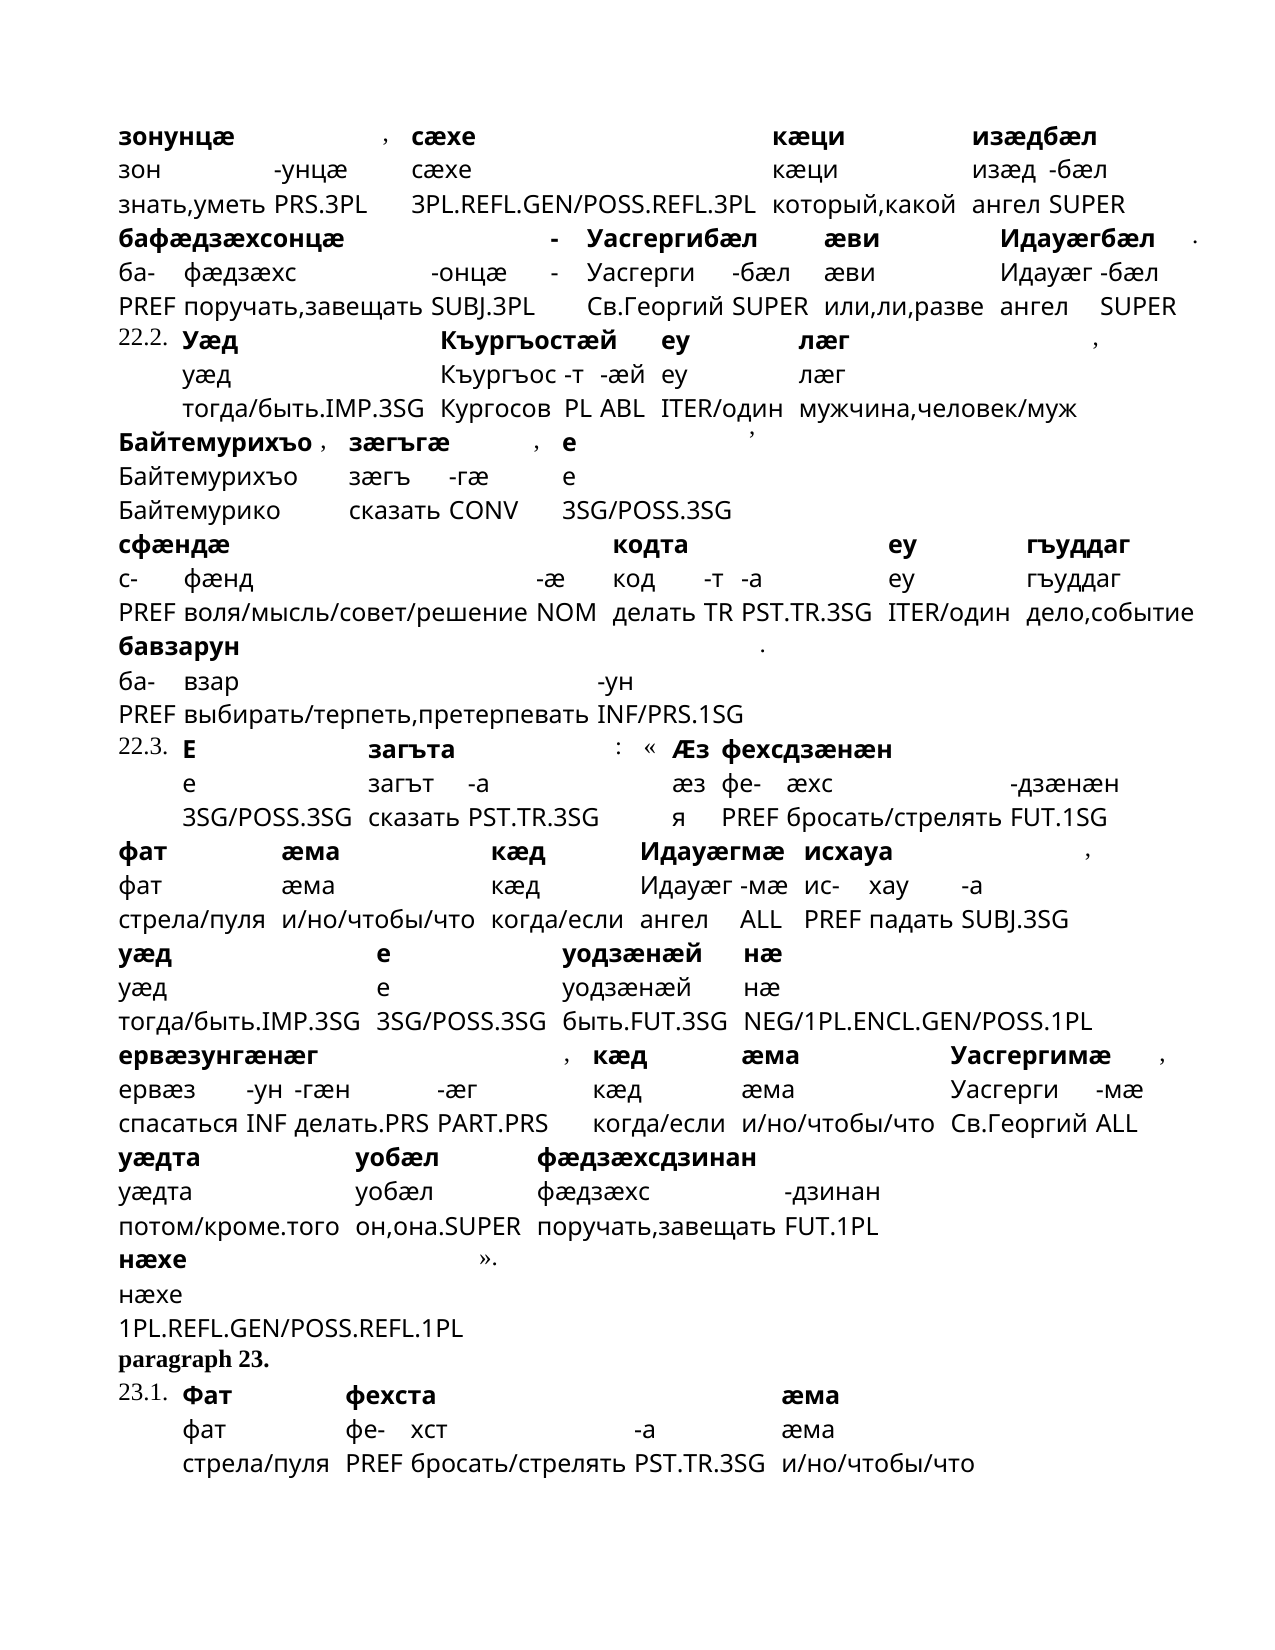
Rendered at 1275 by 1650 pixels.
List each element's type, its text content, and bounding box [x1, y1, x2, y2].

text е [562, 459, 732, 493]
text ангел [999, 288, 1092, 322]
text Идауæг [999, 254, 1092, 288]
text Св.Георгий [587, 288, 724, 322]
text -дзæнæн [1010, 765, 1120, 799]
text тогда/быть.IMP.3SG [182, 391, 425, 425]
text делать.PRS [294, 1106, 429, 1140]
text хст [410, 1411, 626, 1445]
text ’ [748, 425, 769, 453]
text ервæзунгæнæг [118, 1038, 556, 1072]
text мужчина,человек/муж [799, 391, 1077, 425]
text кæци [772, 152, 957, 186]
text еу [888, 527, 1018, 561]
text лæг [799, 357, 1077, 391]
text -гæ [449, 459, 518, 493]
text Идауæгбæл [999, 220, 1184, 254]
text Фат [182, 1377, 338, 1411]
text ис- [803, 867, 861, 902]
text SUBJ.3PL [431, 288, 535, 322]
text поручать,завещать [537, 1208, 777, 1242]
text , [1159, 1038, 1180, 1067]
text зæгъгæ [349, 425, 526, 459]
text спасаться [118, 1106, 239, 1140]
text PREF [118, 697, 176, 731]
text INF/PRS.1SG [597, 697, 744, 731]
text когда/если [491, 902, 624, 936]
text бросать/стрелять [786, 799, 1002, 833]
text -а [961, 867, 1069, 902]
text Кургосов [440, 391, 556, 425]
text 23.1. [118, 1377, 174, 1406]
text Уасгерги [950, 1072, 1088, 1106]
text ALL [1096, 1106, 1144, 1140]
text уодзæнæй [562, 970, 728, 1004]
text дело,событие [1026, 595, 1194, 629]
text æма [781, 1377, 983, 1411]
text уобæл [355, 1140, 529, 1174]
text фæдзæхс [537, 1174, 777, 1208]
text PREF [118, 288, 176, 322]
text стрела/пуля [118, 902, 266, 936]
text исхауа [803, 833, 1077, 867]
text гъуддаг [1026, 561, 1194, 595]
text -унцæ [274, 152, 367, 186]
text бавзарун [118, 629, 752, 663]
text 3SG/POSS.3SG [562, 493, 732, 527]
text стрела/пуля [182, 1445, 330, 1479]
text сæхе [411, 118, 764, 152]
text быть.FUT.3SG [562, 1004, 728, 1038]
text 3SG/POSS.3SG [182, 799, 353, 833]
text кодта [612, 527, 880, 561]
text -онцæ [431, 254, 535, 288]
text Байтемурико [118, 493, 298, 527]
text Идауæгмæ [639, 833, 796, 867]
text æма [741, 1038, 943, 1072]
text TR [704, 595, 733, 629]
text фат [182, 1411, 330, 1445]
text æви [823, 220, 992, 254]
text 3SG/POSS.3SG [376, 1004, 547, 1038]
text Уасгергибæл [587, 220, 816, 254]
text CONV [449, 493, 518, 527]
text -мæ [740, 867, 788, 902]
text FUT.1SG [1010, 799, 1120, 833]
text делать [612, 595, 696, 629]
text PST.TR.3SG [468, 799, 600, 833]
text бафæдзæхсонцæ [118, 220, 543, 254]
text когда/если [592, 1106, 726, 1140]
text -бæл [1100, 254, 1177, 288]
text -а [634, 1411, 766, 1445]
text потом/кроме.того [118, 1208, 340, 1242]
text еу [888, 561, 1011, 595]
text æз [672, 765, 706, 799]
text ангел [639, 902, 732, 936]
text paragraph 23. [118, 1344, 1249, 1373]
text Байтемурихъо [118, 459, 298, 493]
text -мæ [1096, 1072, 1144, 1106]
text Уасгерги [587, 254, 724, 288]
text Байтемурихъо [118, 425, 313, 459]
text Е [182, 731, 360, 765]
text фехсдзæнæн [721, 731, 1127, 765]
text -гæн [294, 1072, 429, 1106]
text еу [661, 322, 791, 357]
text сказать [368, 799, 460, 833]
text взар [183, 663, 589, 697]
text падать [869, 902, 954, 936]
text -а [468, 765, 600, 799]
text и/но/чтобы/что [281, 902, 476, 936]
text ABL [600, 391, 646, 425]
text PREF [118, 595, 176, 629]
text выбирать/терпеть,претерпевать [183, 697, 589, 731]
text е [376, 936, 554, 970]
text æхс [786, 765, 1002, 799]
text æма [781, 1411, 975, 1445]
text æма [281, 833, 483, 867]
text , [533, 425, 554, 453]
text который,какой [772, 186, 957, 220]
text фæдзæхс [183, 254, 423, 288]
text Уæд [182, 322, 432, 357]
text Къургъос [440, 357, 556, 391]
text бросать/стрелять [410, 1445, 626, 1479]
text . [759, 629, 780, 658]
text или,ли,разве [823, 288, 984, 322]
text - [550, 254, 571, 288]
text нæ [743, 970, 1093, 1004]
text хау [869, 867, 954, 902]
text PST.TR.3SG [634, 1445, 766, 1479]
text PRS.3PL [274, 186, 367, 220]
text фе- [721, 765, 779, 799]
text нæхе [118, 1276, 464, 1310]
text Æз [672, 731, 713, 765]
text PREF [721, 799, 779, 833]
text 3PL.REFL.GEN/POSS.REFL.3PL [411, 186, 757, 220]
text ангел [972, 186, 1041, 220]
text сæхе [411, 152, 757, 186]
text уæдта [118, 1174, 340, 1208]
text SUPER [732, 288, 808, 322]
text фе- [345, 1411, 403, 1445]
text е [562, 425, 740, 459]
text уодзæнæй [562, 936, 736, 970]
text FUT.1PL [784, 1208, 881, 1242]
text : [615, 731, 636, 760]
text гъуддаг [1026, 527, 1202, 561]
text ба- [118, 663, 176, 697]
text -т [704, 561, 733, 595]
text PL [564, 391, 592, 425]
text , [382, 118, 403, 147]
text поручать,завещать [183, 288, 423, 322]
text фат [118, 867, 266, 902]
text и/но/чтобы/что [741, 1106, 935, 1140]
text æма [741, 1072, 935, 1106]
text , [320, 425, 341, 453]
text æма [281, 867, 476, 902]
text лæг [799, 322, 1085, 357]
text кæд [592, 1038, 733, 1072]
text тогда/быть.IMP.3SG [118, 1004, 361, 1038]
text -т [564, 357, 592, 391]
text сказать [349, 493, 441, 527]
text INF [246, 1106, 287, 1140]
text -бæл [1049, 152, 1125, 186]
text « [643, 731, 664, 760]
text уæд [118, 936, 369, 970]
text ». [479, 1242, 500, 1271]
text -ун [597, 663, 744, 697]
text зæгъ [349, 459, 441, 493]
text изæд [972, 152, 1041, 186]
text сфæндæ [118, 527, 605, 561]
text 22.2. [118, 322, 174, 351]
text -æй [600, 357, 646, 391]
text PREF [345, 1445, 403, 1479]
text он,она.SUPER [355, 1208, 521, 1242]
text е [182, 765, 353, 799]
text изæдбæл [972, 118, 1133, 152]
text NOM [536, 595, 597, 629]
text 1PL.REFL.GEN/POSS.REFL.1PL [118, 1310, 464, 1344]
text кæци [772, 118, 964, 152]
text SUPER [1100, 288, 1177, 322]
text -ун [246, 1072, 287, 1106]
text SUBJ.3SG [961, 902, 1069, 936]
text - [550, 220, 579, 254]
text загът [368, 765, 460, 799]
text PART.PRS [437, 1106, 548, 1140]
text PREF [803, 902, 861, 936]
text знать,уметь [118, 186, 266, 220]
text фат [118, 833, 274, 867]
text кæд [491, 867, 624, 902]
text , [564, 1038, 585, 1067]
text уæд [182, 357, 425, 391]
text уобæл [355, 1174, 521, 1208]
text Св.Георгий [950, 1106, 1088, 1140]
text -а [741, 561, 873, 595]
text -бæл [732, 254, 808, 288]
text загъта [368, 731, 607, 765]
text зон [118, 152, 266, 186]
text еу [661, 357, 784, 391]
text кæд [592, 1072, 726, 1106]
text ба- [118, 254, 176, 288]
text SUPER [1049, 186, 1125, 220]
text фехста [345, 1377, 773, 1411]
text воля/мысль/совет/решение [183, 595, 528, 629]
text е [376, 970, 547, 1004]
text Идауæг [639, 867, 732, 902]
text PST.TR.3SG [741, 595, 873, 629]
text æви [823, 254, 984, 288]
text NEG/1PL.ENCL.GEN/POSS.1PL [743, 1004, 1093, 1038]
text Къургъостæй [440, 322, 653, 357]
text фæдзæхсдзинан [537, 1140, 888, 1174]
text -дзинан [784, 1174, 881, 1208]
text с- [118, 561, 176, 595]
text 22.3. [118, 731, 174, 760]
text , [1092, 322, 1113, 351]
text уæдта [118, 1140, 348, 1174]
text уæд [118, 970, 361, 1004]
text фæнд [183, 561, 528, 595]
text нæ [743, 936, 1101, 970]
text я [672, 799, 706, 833]
text Уасгергимæ [950, 1038, 1152, 1072]
text . [1192, 220, 1213, 249]
text и/но/чтобы/что [781, 1445, 975, 1479]
text кæд [491, 833, 632, 867]
text ITER/один [888, 595, 1011, 629]
text ервæз [118, 1072, 239, 1106]
text ITER/один [661, 391, 784, 425]
text код [612, 561, 696, 595]
text ALL [740, 902, 788, 936]
text -æг [437, 1072, 548, 1106]
text зонунцæ [118, 118, 375, 152]
text , [1084, 833, 1106, 862]
text -æ [536, 561, 597, 595]
text нæхе [118, 1242, 471, 1276]
